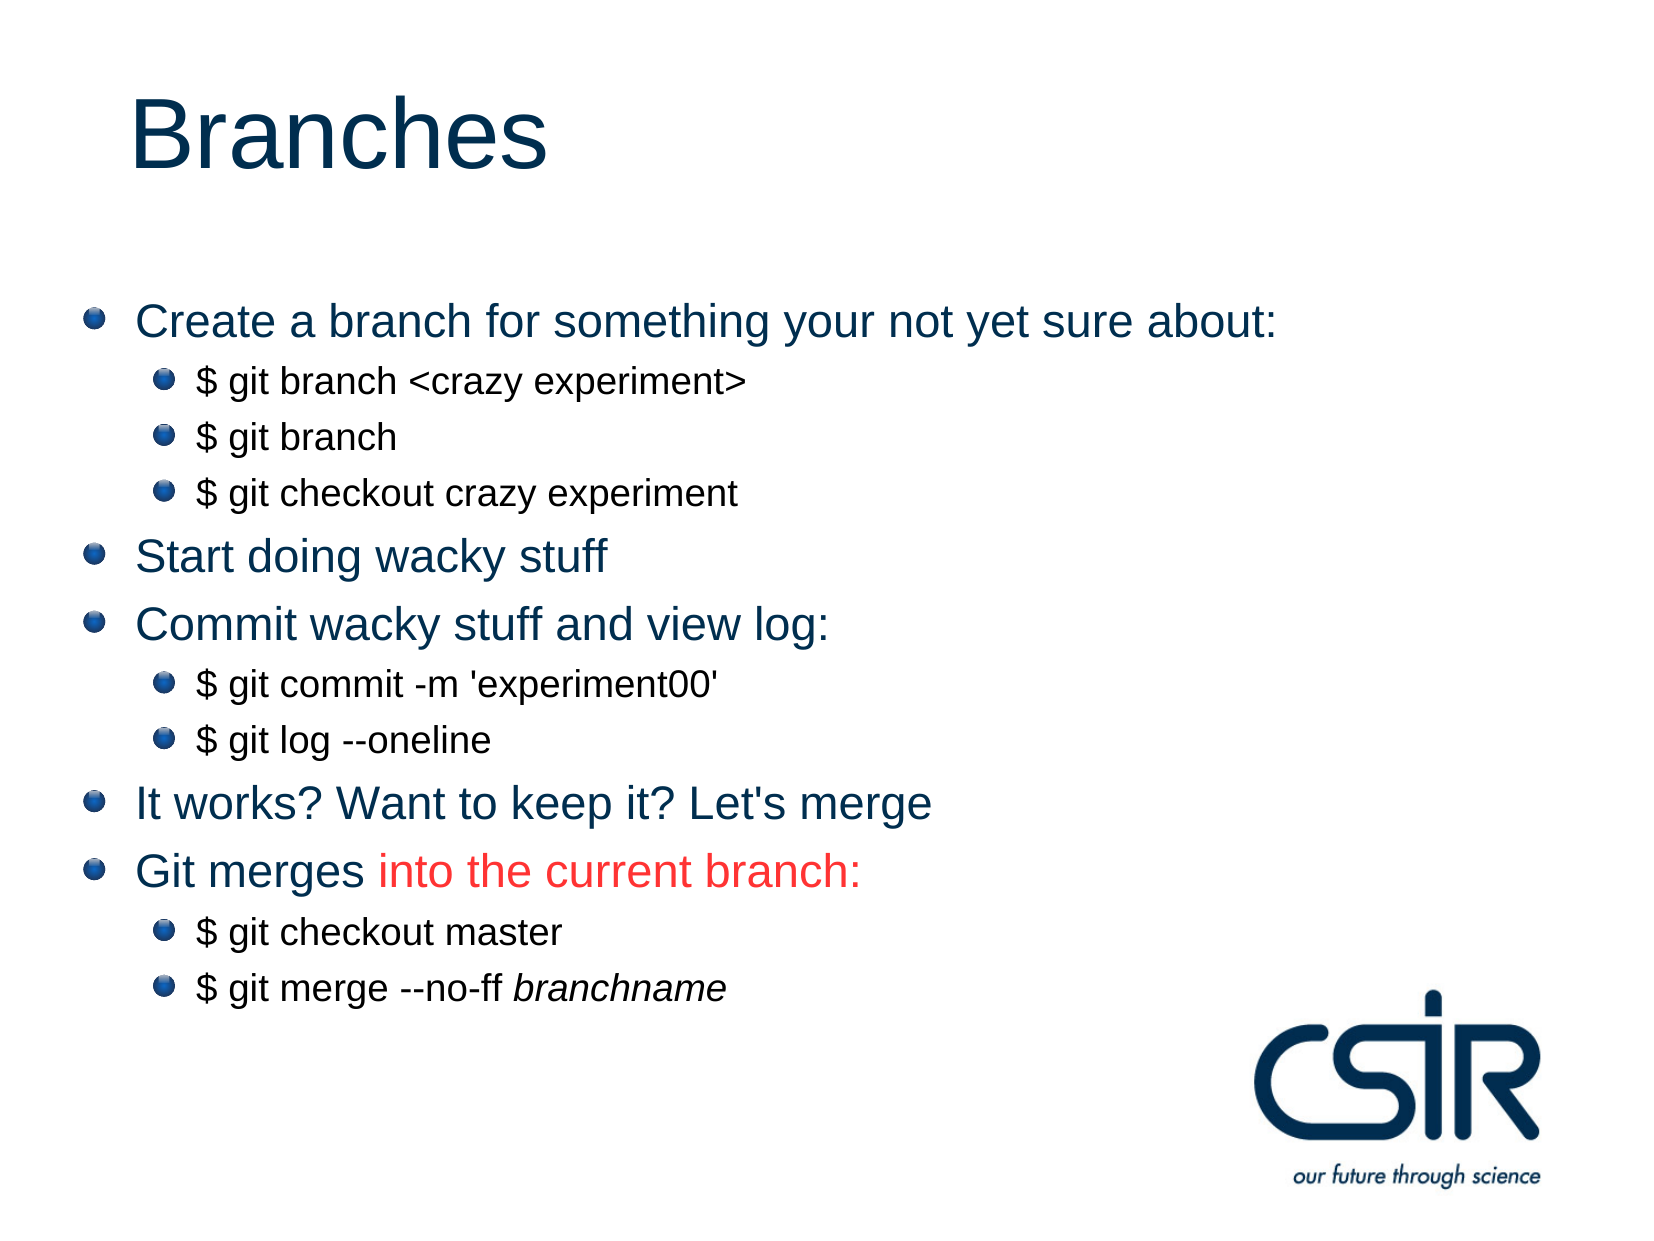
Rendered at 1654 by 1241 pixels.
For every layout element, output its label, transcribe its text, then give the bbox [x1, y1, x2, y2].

picture [1241, 983, 1653, 1240]
title Branches [128, 68, 1534, 248]
list Create a branch for something your not yet sure about: $ git branch <crazy experiment> $ git branch $ git checkout crazy experiment Start doing wacky stuff Commit wacky stuff and view log: $ git commit -m 'experiment00' $ git log --oneline It works? Want to keep it? Let's merge Git merges into the current branch: $ git checkout master $ git merge --no-ff branchname [82, 290, 1571, 1010]
